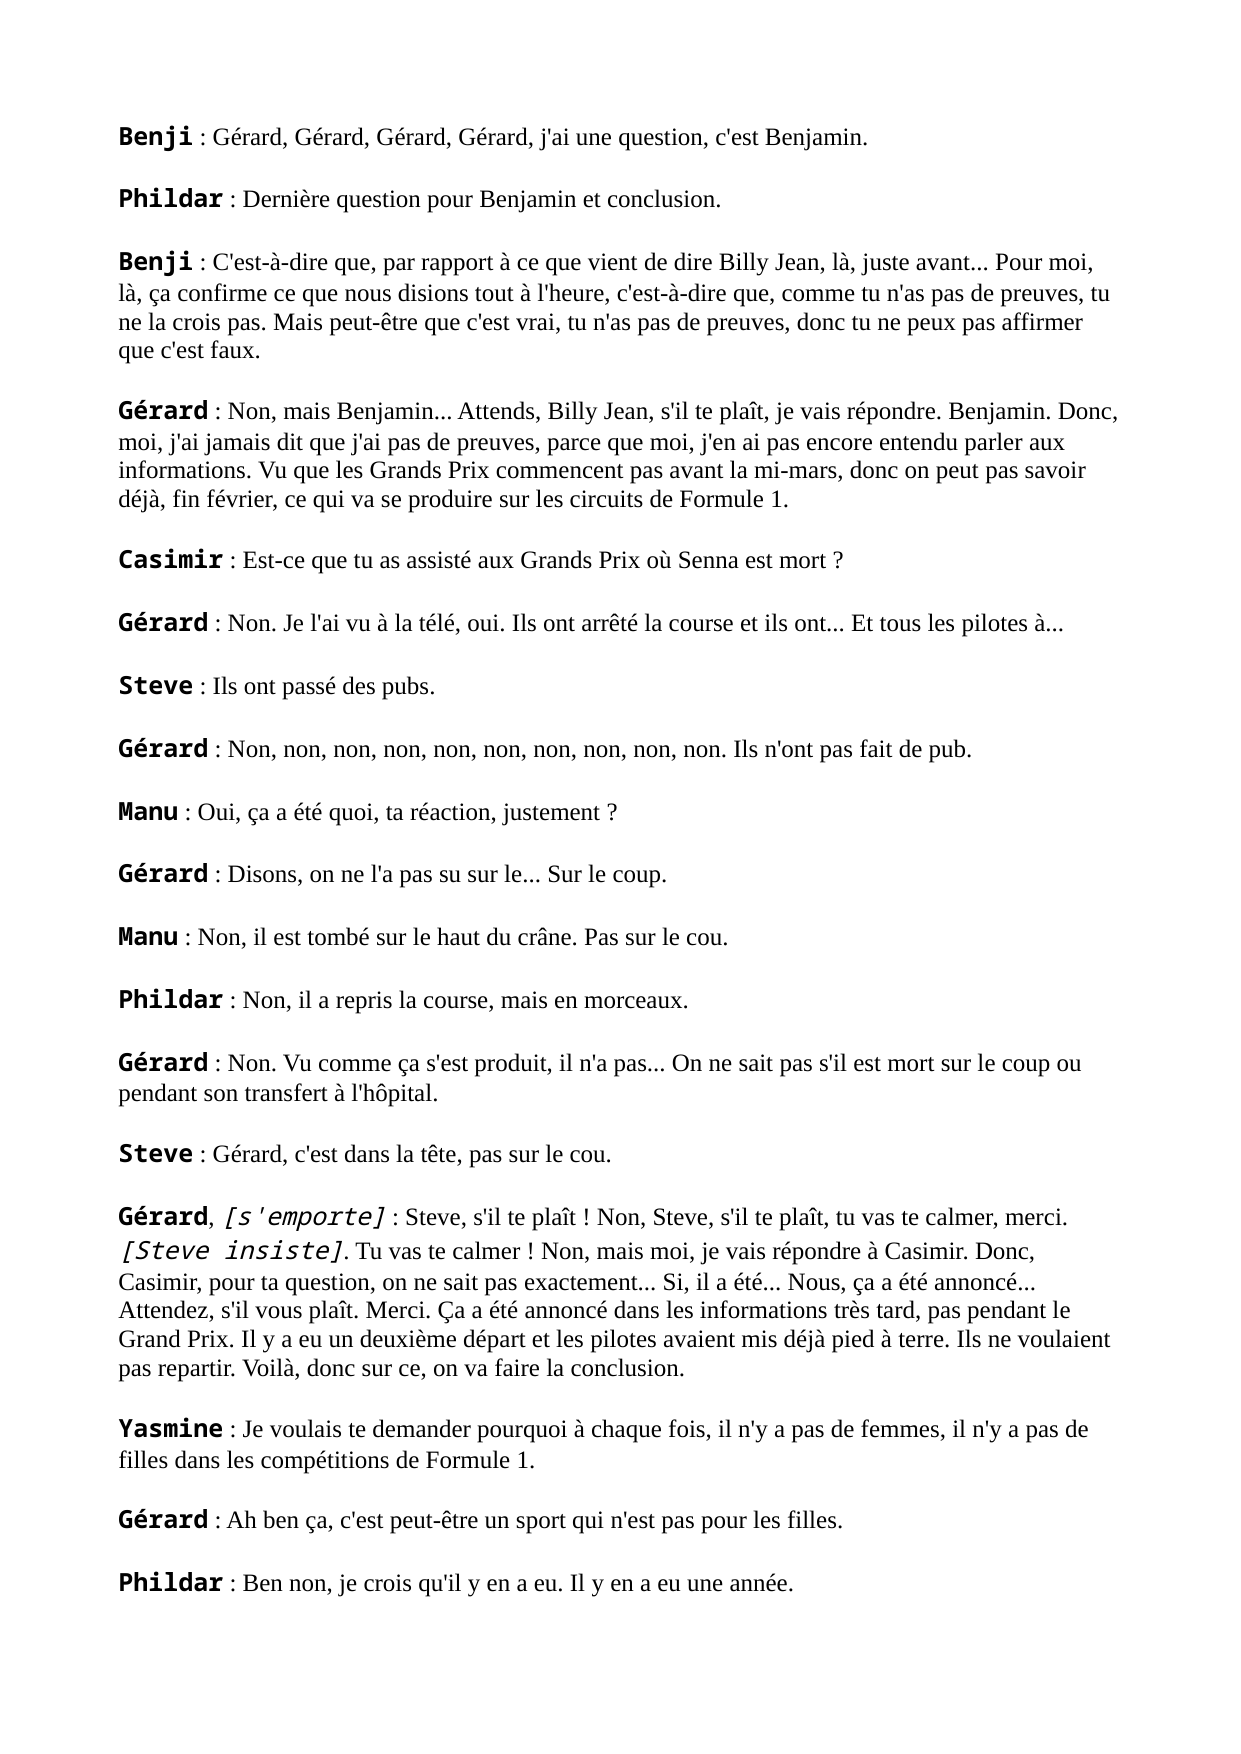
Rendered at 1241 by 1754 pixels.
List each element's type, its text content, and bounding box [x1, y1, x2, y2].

text Phildar : Ben non, je crois qu'il y en a eu. Il y en a eu une année. [118, 1565, 1122, 1599]
text Benji : Gérard, Gérard, Gérard, Gérard, j'ai une question, c'est Benjamin. [118, 118, 1122, 152]
text Steve : Ils ont passé des pubs. [118, 667, 1122, 702]
text Benji : C'est-à-dire que, par rapport à ce que vient de dire Billy Jean, là, juste avant... Pour moi, là, ça confirme ce que nous disions tout à l'heure, c'est-à-dire que, comme tu n'as pas de preuves, tu ne la crois pas. Mais peut-être que c'est vrai, tu n'as pas de preuves, donc tu ne peux pas affirmer que c'est faux. [118, 244, 1122, 364]
text Gérard : Non. Vu comme ça s'est produit, il n'a pas... On ne sait pas s'il est mort sur le coup ou pendant son transfert à l'hôpital. [118, 1044, 1122, 1107]
text Gérard, [s'emporte] : Steve, s'il te plaît ! Non, Steve, s'il te plaît, tu vas te calmer, merci. [Steve insiste]. Tu vas te calmer ! Non, mais moi, je vais répondre à Casimir. Donc, Casimir, pour ta question, on ne sait pas exactement... Si, il a été... Nous, ça a été annoncé... Attendez, s'il vous plaît. Merci. Ça a été annoncé dans les informations très tard, pas pendant le Grand Prix. Il y a eu un deuxième départ et les pilotes avaient mis déjà pied à terre. Ils ne voulaient pas repartir. Voilà, donc sur ce, on va faire la conclusion. [118, 1199, 1122, 1382]
text Casimir : Est-ce que tu as assisté aux Grands Prix où Senna est mort ? [118, 542, 1122, 576]
text Gérard : Disons, on ne l'a pas su sur le... Sur le coup. [118, 856, 1122, 890]
text Manu : Non, il est tombé sur le haut du crâne. Pas sur le cou. [118, 919, 1122, 953]
text Phildar : Non, il a repris la course, mais en morceaux. [118, 982, 1122, 1016]
text Phildar : Dernière question pour Benjamin et conclusion. [118, 181, 1122, 215]
text Manu : Oui, ça a été quoi, ta réaction, justement ? [118, 793, 1122, 827]
text Gérard : Non. Je l'ai vu à la télé, oui. Ils ont arrêté la course et ils ont... Et tous les pilotes à... [118, 605, 1122, 639]
text Yasmine : Je voulais te demander pourquoi à chaque fois, il n'y a pas de femmes, il n'y a pas de filles dans les compétitions de Formule 1. [118, 1411, 1122, 1473]
text Gérard : Non, mais Benjamin... Attends, Billy Jean, s'il te plaît, je vais répondre. Benjamin. Donc, moi, j'ai jamais dit que j'ai pas de preuves, parce que moi, j'en ai pas encore entendu parler aux informations. Vu que les Grands Prix commencent pas avant la mi-mars, donc on peut pas savoir déjà, fin février, ce qui va se produire sur les circuits de Formule 1. [118, 393, 1122, 513]
text Gérard : Ah ben ça, c'est peut-être un sport qui n'est pas pour les filles. [118, 1502, 1122, 1536]
text Gérard : Non, non, non, non, non, non, non, non, non, non. Ils n'ont pas fait de pub. [118, 730, 1122, 764]
text Steve : Gérard, c'est dans la tête, pas sur le cou. [118, 1136, 1122, 1170]
